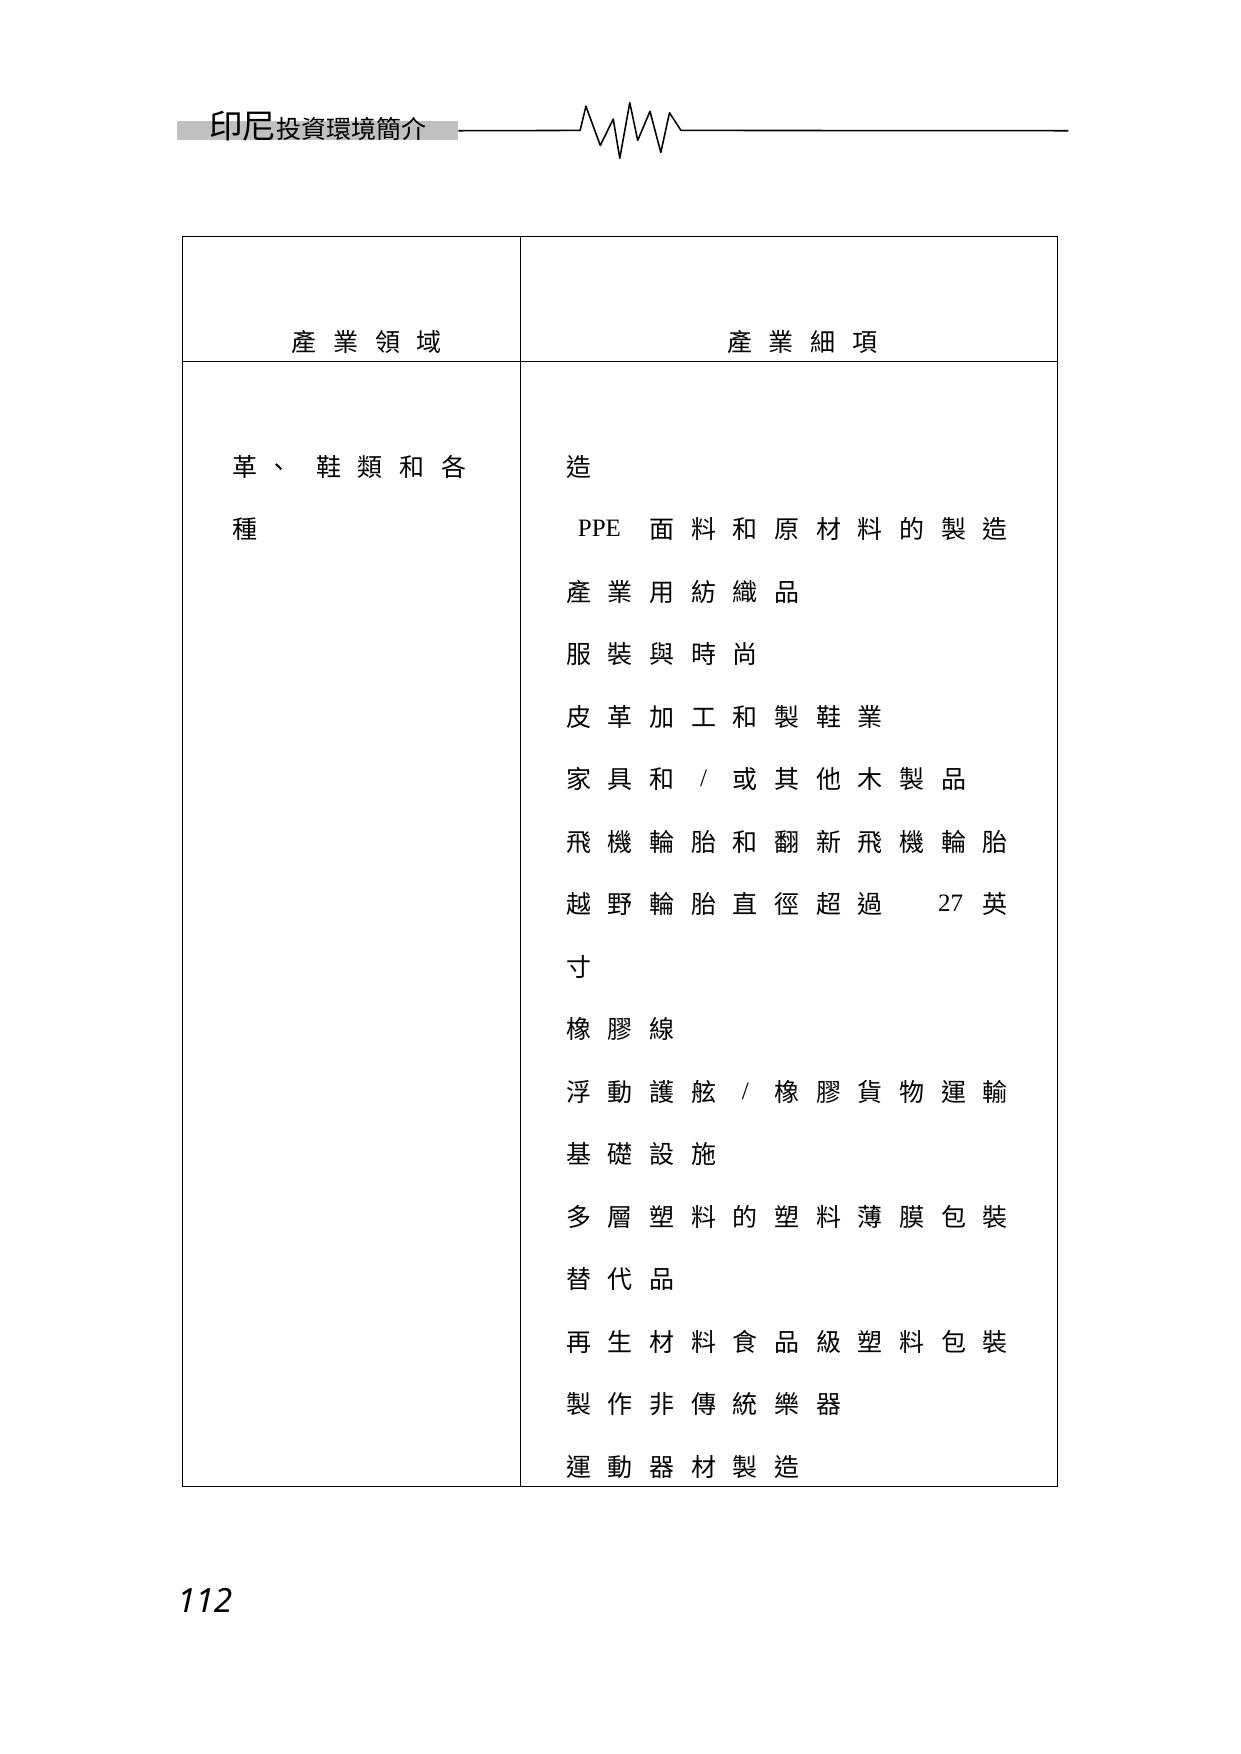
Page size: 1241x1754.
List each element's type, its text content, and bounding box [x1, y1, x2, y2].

table_header 產業領域 [183, 237, 520, 361]
table_header 產業細項 [521, 237, 1057, 361]
table_cell 造 PPE面料和原材料的製造 產業用紡織品 服裝與時尚 皮革加工和製鞋業 家具和/或其他木製品 飛機輪胎和翻新飛機輪胎 越野輪胎直徑超過 27 英寸 橡膠線 浮動護舷/橡膠貨物運輸基礎設施 多層塑料的塑料薄膜包裝替代品 再生材料食品級塑料包裝 製作非傳統樂器 運動器材製造 [521, 362, 1057, 1486]
table_cell 革、鞋類和各種 [183, 362, 520, 1486]
